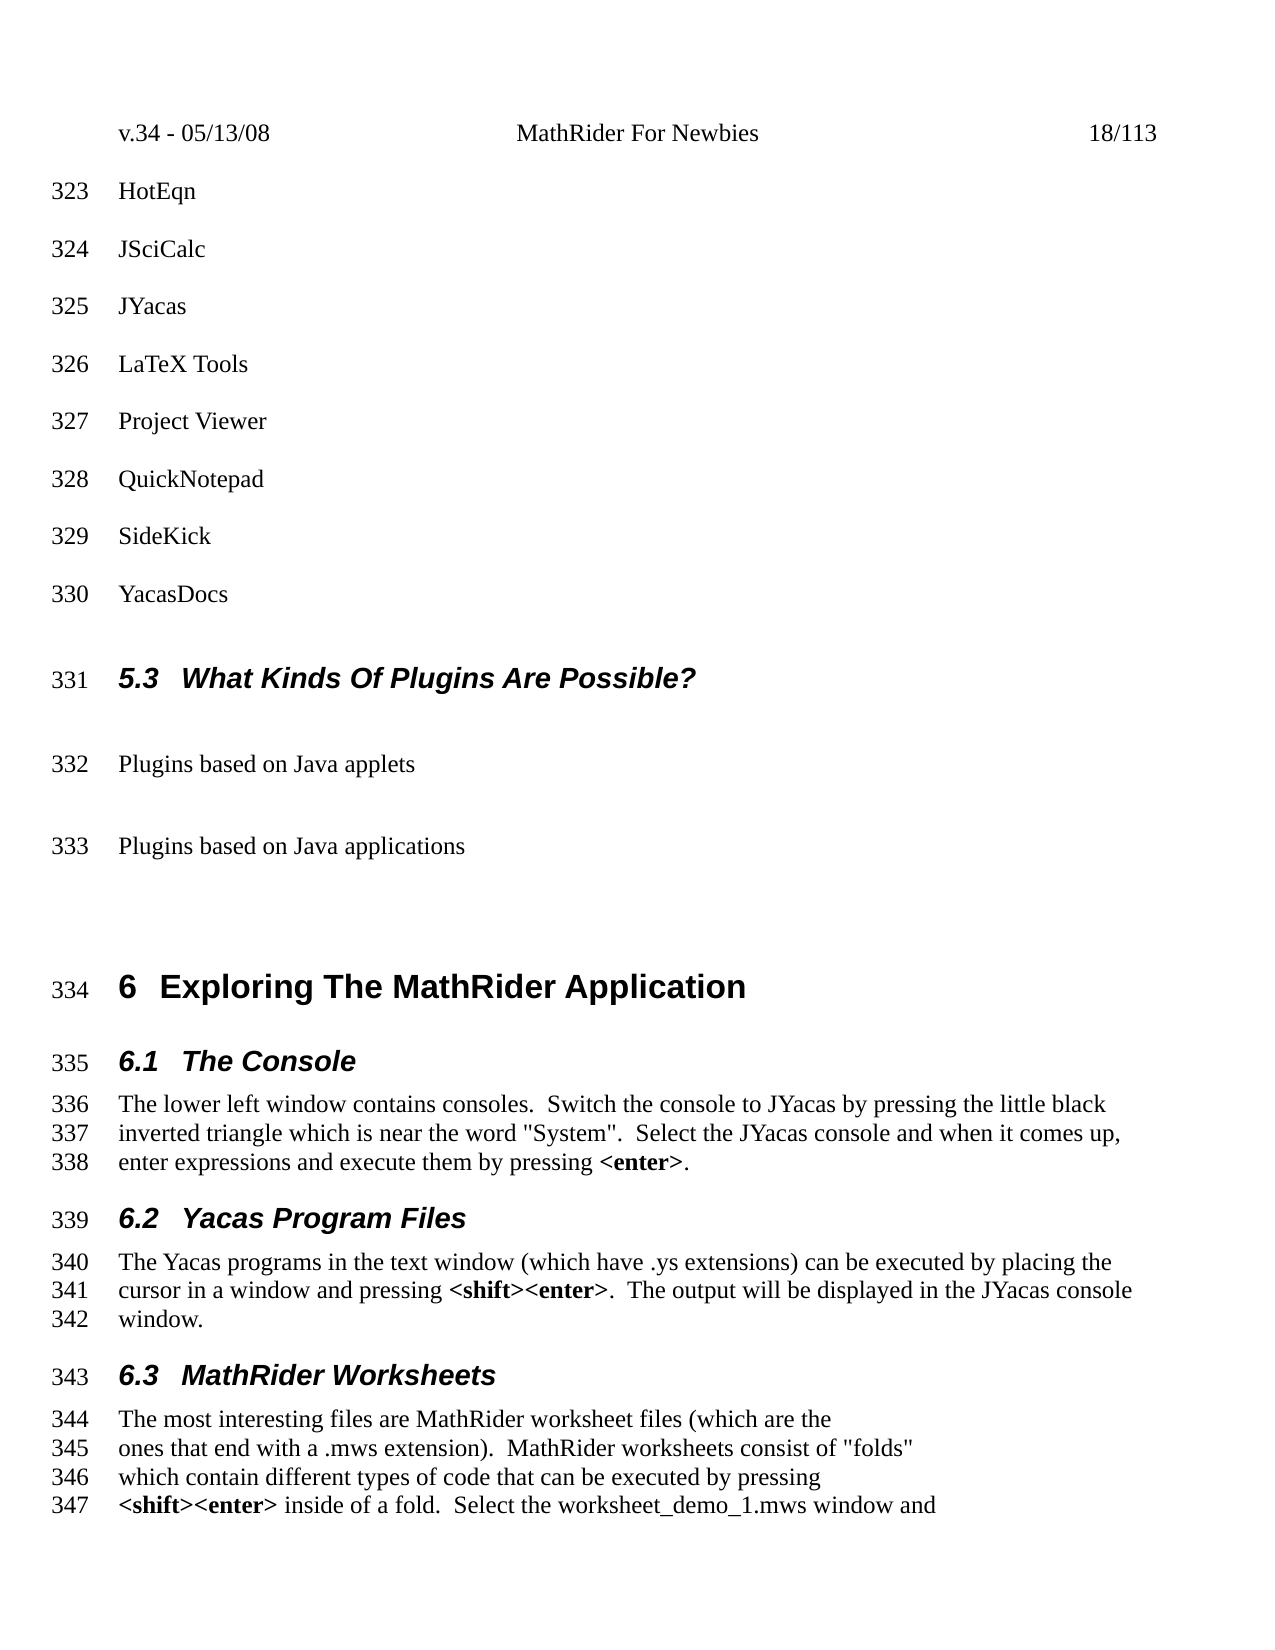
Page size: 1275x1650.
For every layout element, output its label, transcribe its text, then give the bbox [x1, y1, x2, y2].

text <shift><enter> inside of a fold. Select the worksheet_demo_1.mws window and [118, 1490, 1157, 1519]
text QuickNotepad [118, 464, 1157, 493]
text Plugins based on Java applications [118, 831, 1157, 860]
subtitle Yacas Program Files [118, 1201, 1157, 1234]
text JSciCalc [118, 234, 1157, 263]
subtitle What Kinds Of Plugins Are Possible? [118, 661, 1157, 695]
text The most interesting files are MathRider worksheet files (which are the [118, 1404, 1157, 1433]
text HotEqn [118, 176, 1157, 205]
text The Yacas programs in the text window (which have .ys extensions) can be executed by placing the cursor in a window and pressing <shift><enter>. The output will be displayed in the JYacas console window. [118, 1247, 1157, 1333]
text YacasDocs [118, 579, 1157, 608]
subtitle Exploring The MathRider Application [118, 967, 1157, 1006]
subtitle The Console [118, 1043, 1157, 1077]
text Plugins based on Java applets [118, 749, 1157, 777]
text Project Viewer [118, 406, 1157, 435]
text LaTeX Tools [118, 349, 1157, 378]
text JYacas [118, 291, 1157, 320]
subtitle MathRider Worksheets [118, 1358, 1157, 1392]
text The lower left window contains consoles. Switch the console to JYacas by pressing the little black inverted triangle which is near the word "System". Select the JYacas console and when it comes up, enter expressions and execute them by pressing <enter>. [118, 1089, 1157, 1176]
text SideKick [118, 521, 1157, 550]
text ones that end with a .mws extension). MathRider worksheets consist of "folds" [118, 1433, 1157, 1462]
text which contain different types of code that can be executed by pressing [118, 1462, 1157, 1490]
